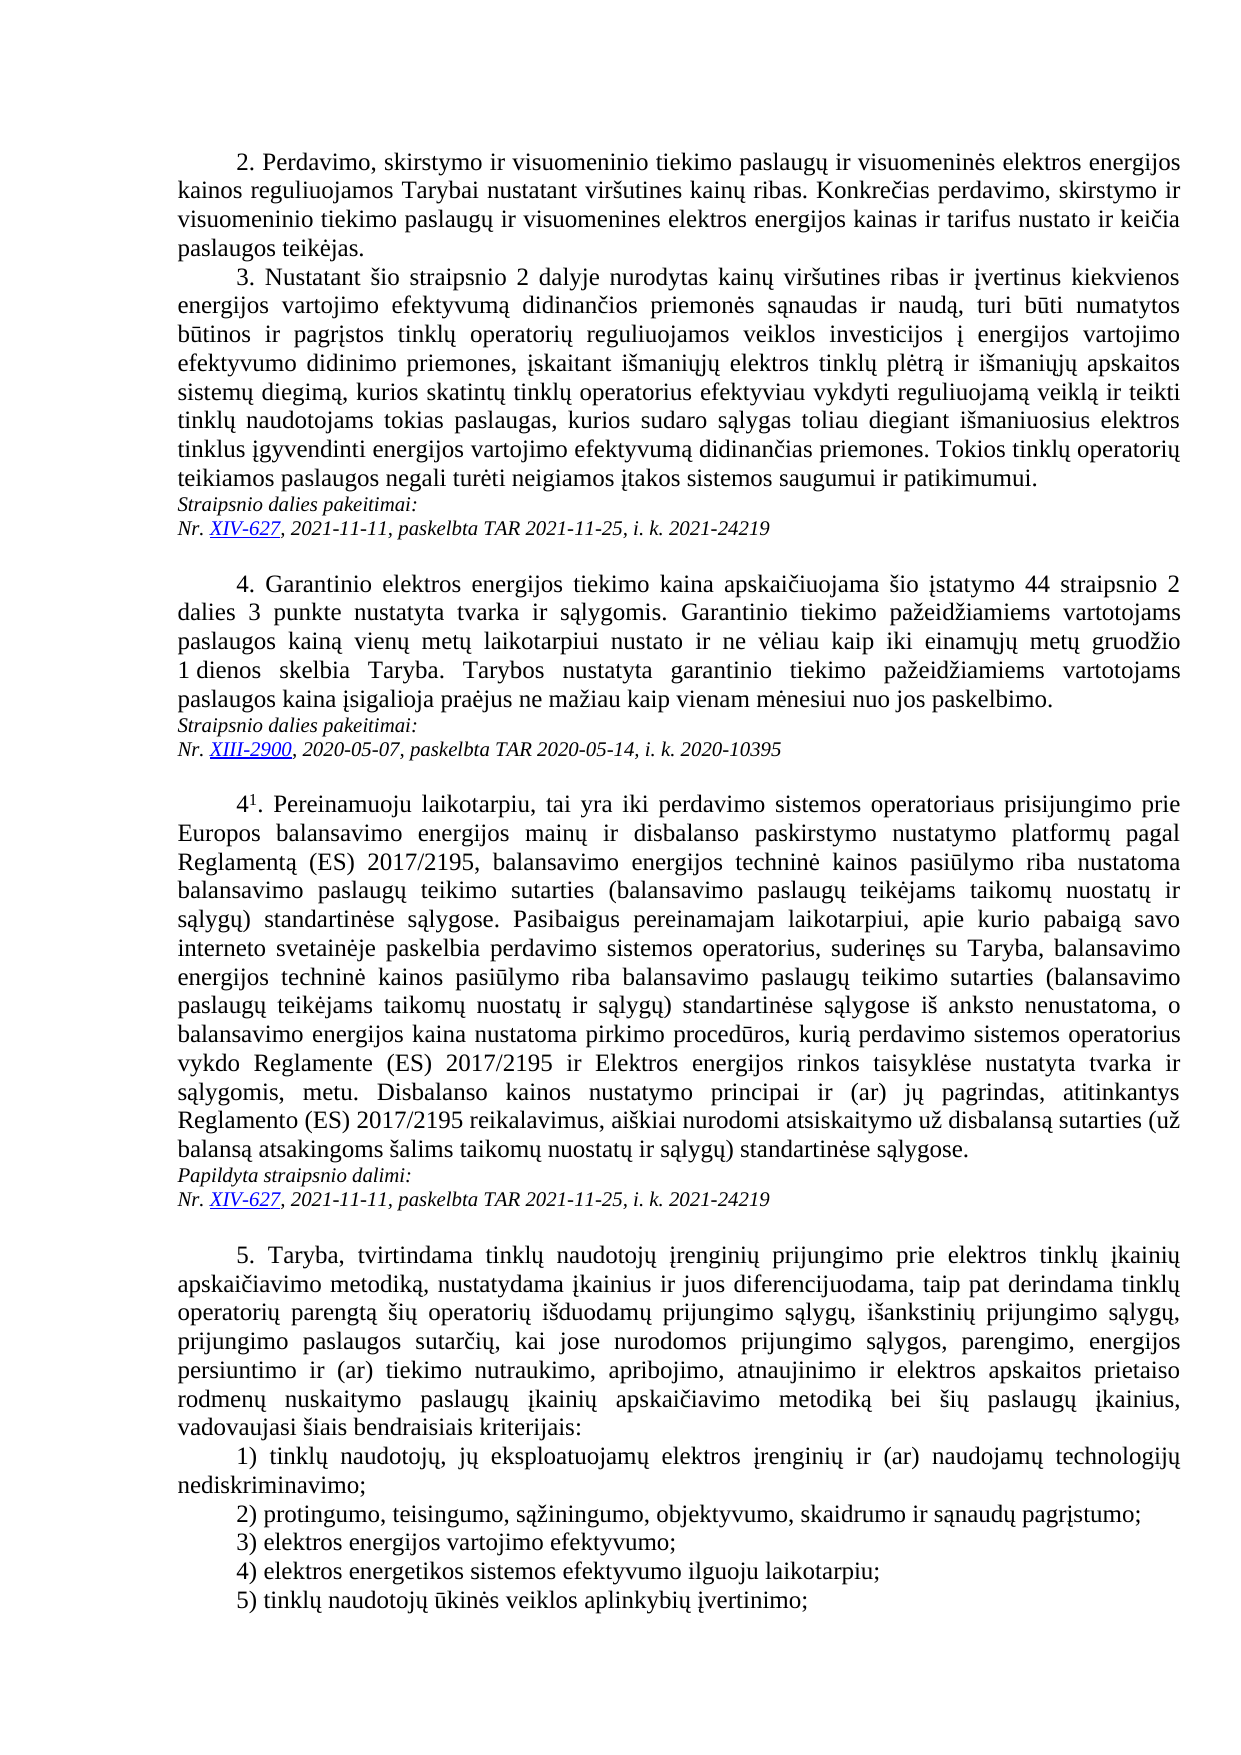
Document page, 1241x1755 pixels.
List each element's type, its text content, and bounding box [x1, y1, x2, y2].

text Straipsnio dalies pakeitimai: [177, 492, 1181, 516]
text Nr. XIV-627, 2021-11-11, paskelbta TAR 2021-11-25, i. k. 2021-24219 [177, 516, 1181, 540]
text 3. Nustatant šio straipsnio 2 dalyje nurodytas kainų viršutines ribas ir įvertinus kiekvienos energijos vartojimo efektyvumą didinančios priemonės sąnaudas ir naudą, turi būti numatytos būtinos ir pagrįstos tinklų operatorių reguliuojamos veiklos investicijos į energijos vartojimo efektyvumo didinimo priemones, įskaitant išmaniųjų elektros tinklų plėtrą ir išmaniųjų apskaitos sistemų diegimą, kurios skatintų tinklų operatorius efektyviau vykdyti reguliuojamą veiklą ir teikti tinklų naudotojams tokias paslaugas, kurios sudaro sąlygas toliau diegiant išmaniuosius elektros tinklus įgyvendinti energijos vartojimo efektyvumą didinančias priemones. Tokios tinklų operatorių teikiamos paslaugos negali turėti neigiamos įtakos sistemos saugumui ir patikimumui. [177, 262, 1181, 492]
text 5. Taryba, tvirtindama tinklų naudotojų įrenginių prijungimo prie elektros tinklų įkainių apskaičiavimo metodiką, nustatydama įkainius ir juos diferencijuodama, taip pat derindama tinklų operatorių parengtą šių operatorių išduodamų prijungimo sąlygų, išankstinių prijungimo sąlygų, prijungimo paslaugos sutarčių, kai jose nurodomos prijungimo sąlygos, parengimo, energijos persiuntimo ir (ar) tiekimo nutraukimo, apribojimo, atnaujinimo ir elektros apskaitos prietaiso rodmenų nuskaitymo paslaugų įkainių apskaičiavimo metodiką bei šių paslaugų įkainius, vadovaujasi šiais bendraisiais kriterijais: [177, 1240, 1181, 1441]
text Nr. XIII-2900, 2020-05-07, paskelbta TAR 2020-05-14, i. k. 2020-10395 [177, 737, 1181, 761]
text 2. Perdavimo, skirstymo ir visuomeninio tiekimo paslaugų ir visuomeninės elektros energijos kainos reguliuojamos Tarybai nustatant viršutines kainų ribas. Konkrečias perdavimo, skirstymo ir visuomeninio tiekimo paslaugų ir visuomenines elektros energijos kainas ir tarifus nustato ir keičia paslaugos teikėjas. [177, 147, 1181, 262]
text 3) elektros energijos vartojimo efektyvumo; [177, 1527, 1181, 1556]
text 4) elektros energetikos sistemos efektyvumo ilguoju laikotarpiu; [177, 1556, 1181, 1585]
text 4. Garantinio elektros energijos tiekimo kaina apskaičiuojama šio įstatymo 44 straipsnio 2 dalies 3 punkte nustatyta tvarka ir sąlygomis. Garantinio tiekimo pažeidžiamiems vartotojams paslaugos kainą vienų metų laikotarpiui nustato ir ne vėliau kaip iki einamųjų metų gruodžio 1 dienos skelbia Taryba. Tarybos nustatyta garantinio tiekimo pažeidžiamiems vartotojams paslaugos kaina įsigalioja praėjus ne mažiau kaip vienam mėnesiui nuo jos paskelbimo. [177, 569, 1181, 712]
text Papildyta straipsnio dalimi: [177, 1163, 1181, 1187]
text 5) tinklų naudotojų ūkinės veiklos aplinkybių įvertinimo; [177, 1585, 1181, 1614]
text Straipsnio dalies pakeitimai: [177, 712, 1181, 737]
text Nr. XIV-627, 2021-11-11, paskelbta TAR 2021-11-25, i. k. 2021-24219 [177, 1187, 1181, 1211]
text 2) protingumo, teisingumo, sąžiningumo, objektyvumo, skaidrumo ir sąnaudų pagrįstumo; [177, 1499, 1181, 1527]
text 1) tinklų naudotojų, jų eksploatuojamų elektros įrenginių ir (ar) naudojamų technologijų nediskriminavimo; [177, 1441, 1181, 1499]
text 41. Pereinamuoju laikotarpiu, tai yra iki perdavimo sistemos operatoriaus prisijungimo prie Europos balansavimo energijos mainų ir disbalanso paskirstymo nustatymo platformų pagal Reglamentą (ES) 2017/2195, balansavimo energijos techninė kainos pasiūlymo riba nustatoma balansavimo paslaugų teikimo sutarties (balansavimo paslaugų teikėjams taikomų nuostatų ir sąlygų) standartinėse sąlygose. Pasibaigus pereinamajam laikotarpiui, apie kurio pabaigą savo interneto svetainėje paskelbia perdavimo sistemos operatorius, suderinęs su Taryba, balansavimo energijos techninė kainos pasiūlymo riba balansavimo paslaugų teikimo sutarties (balansavimo paslaugų teikėjams taikomų nuostatų ir sąlygų) standartinėse sąlygose iš anksto nenustatoma, o balansavimo energijos kaina nustatoma pirkimo procedūros, kurią perdavimo sistemos operatorius vykdo Reglamente (ES) 2017/2195 ir Elektros energijos rinkos taisyklėse nustatyta tvarka ir sąlygomis, metu. Disbalanso kainos nustatymo principai ir (ar) jų pagrindas, atitinkantys Reglamento (ES) 2017/2195 reikalavimus, aiškiai nurodomi atsiskaitymo už disbalansą sutarties (už balansą atsakingoms šalims taikomų nuostatų ir sąlygų) standartinėse sąlygose. [177, 789, 1181, 1163]
